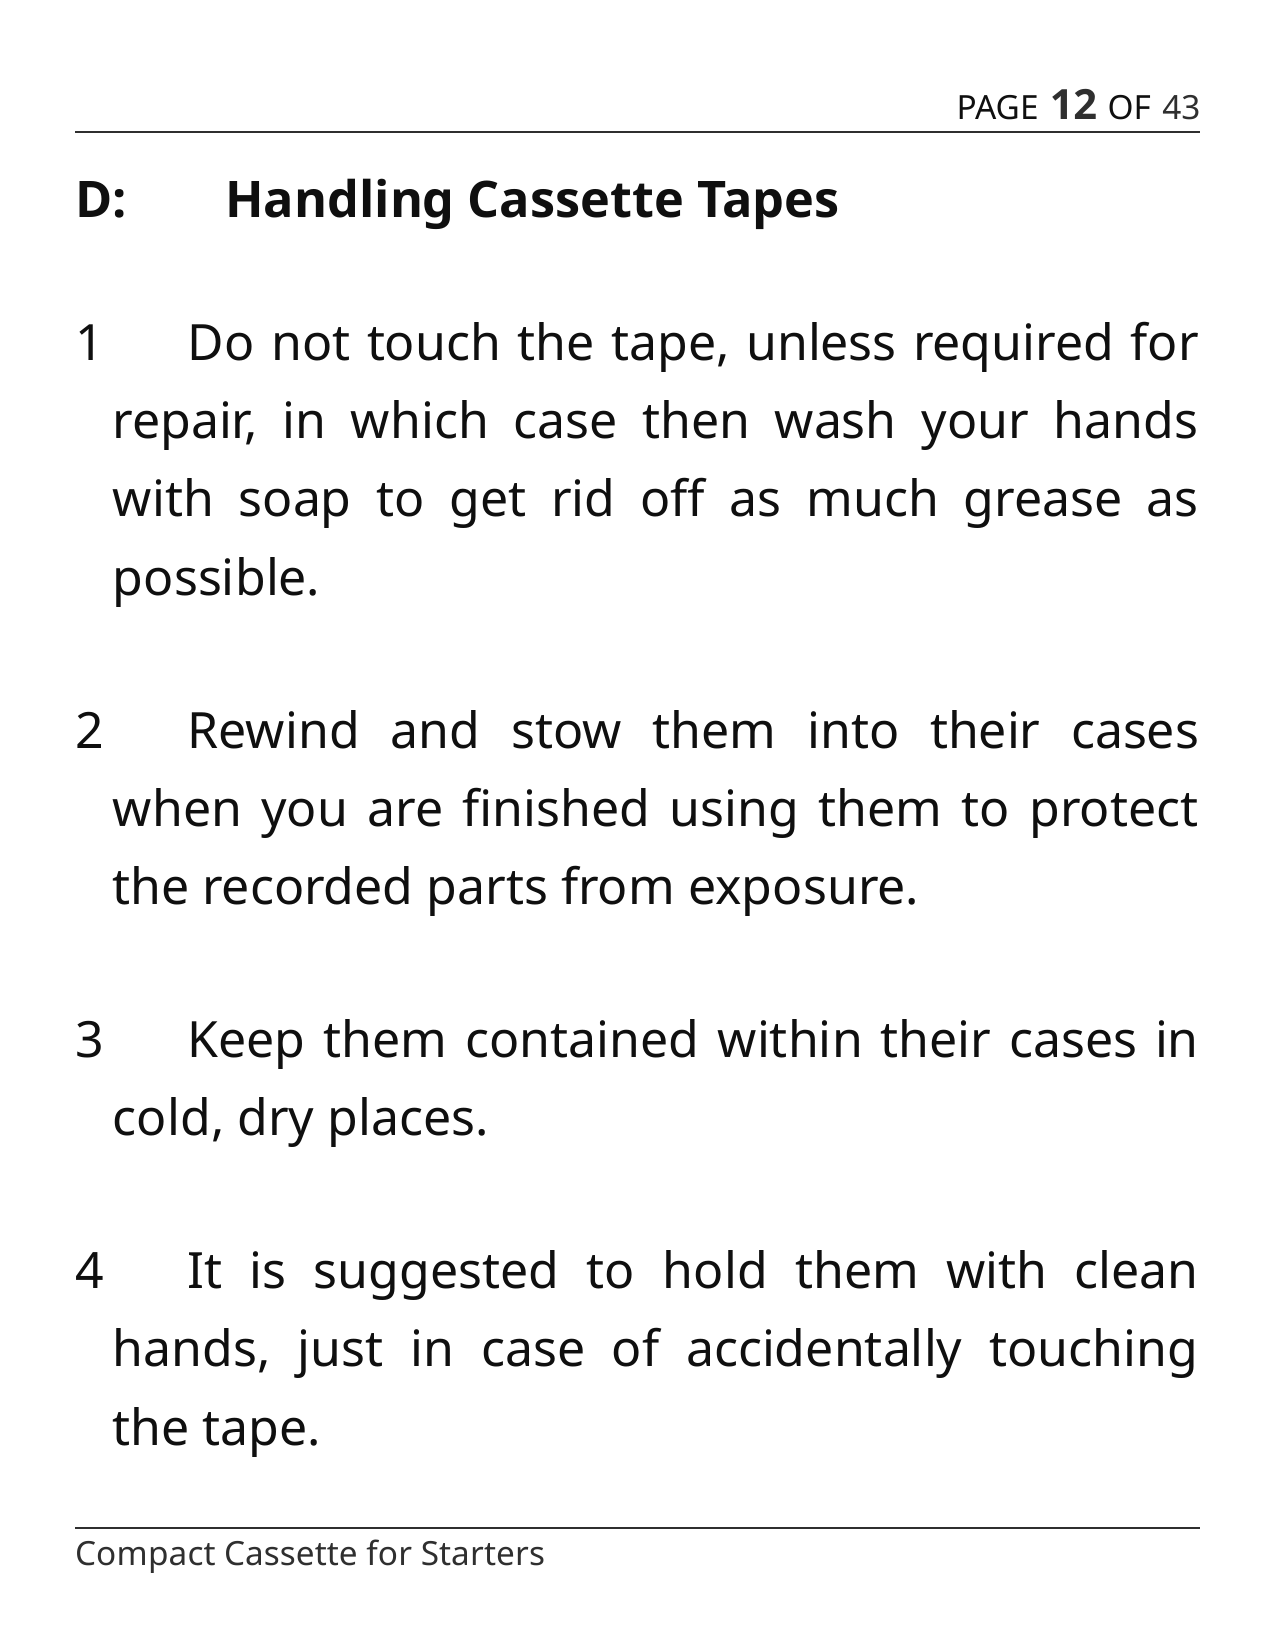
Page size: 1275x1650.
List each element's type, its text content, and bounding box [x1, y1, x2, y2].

list 2 Rewind and stow them into their cases when you are finished using them to protect the recorded parts from exposure. [75, 694, 1200, 919]
list 1 Do not touch the tape, unless required for repair, in which case then wash your hands with soap to get rid off as much grease as possible. [75, 307, 1200, 609]
list 3 Keep them contained within their cases in cold, dry places. [75, 1004, 1200, 1150]
list 4 It is suggested to hold them with clean hands, just in case of accidentally touching the tape. [75, 1235, 1200, 1459]
subtitle D: Handling Cassette Tapes [75, 163, 1200, 232]
